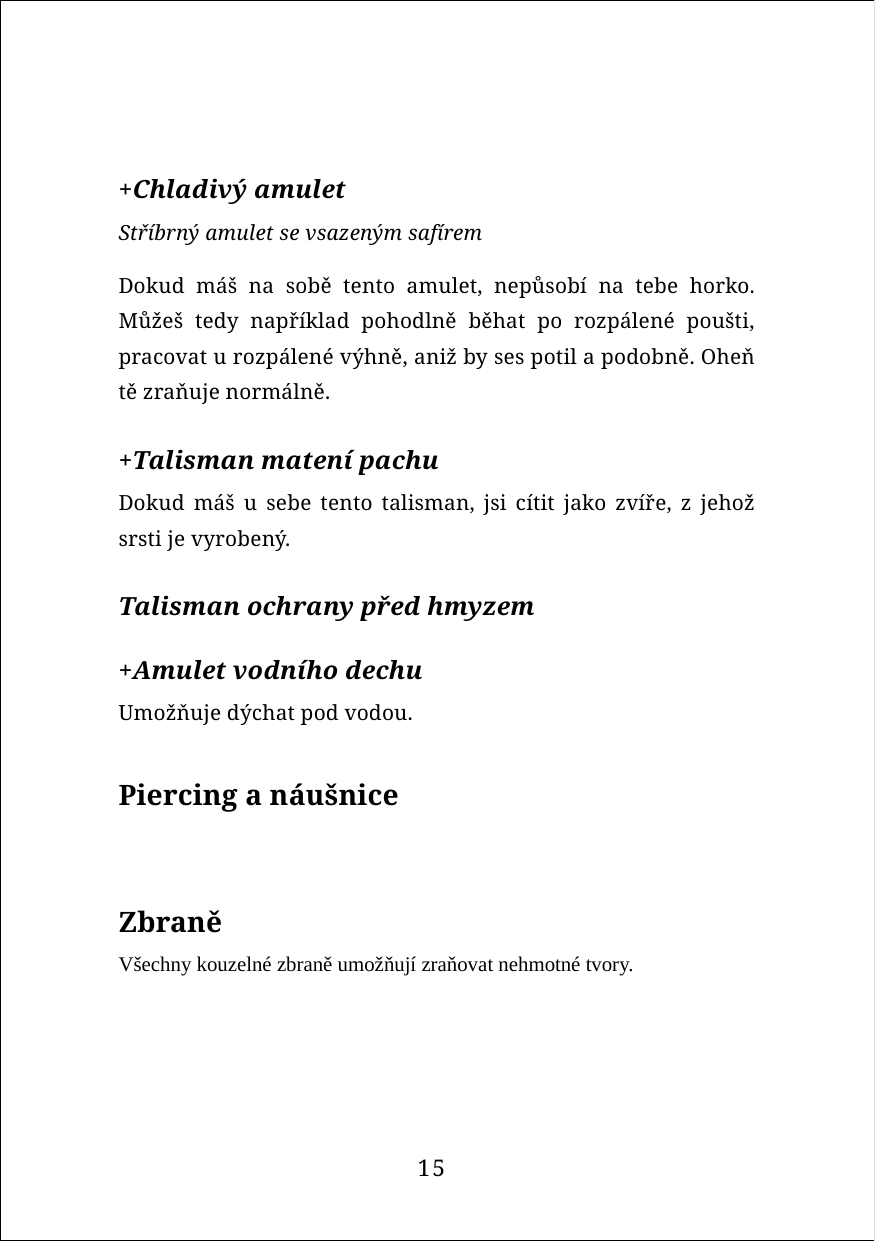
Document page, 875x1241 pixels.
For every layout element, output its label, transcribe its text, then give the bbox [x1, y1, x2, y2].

text Dokud máš u sebe tento talisman, jsi cítit jako zvíře, z jehož srsti je vyrobený. [118, 488, 756, 552]
subtitle Zbraně [118, 902, 756, 940]
subtitle Piercing a náušnice [118, 775, 756, 813]
text Stříbrný amulet se vsazeným safírem [118, 218, 756, 246]
subtitle Talisman ochrany před hmyzem [118, 589, 756, 623]
subtitle +Talisman matení pachu [118, 442, 756, 476]
text Umožňuje dýchat pod vodou. [118, 698, 756, 727]
text Dokud máš na sobě tento amulet, nepůsobí na tebe horko. Můžeš tedy například pohodlně běhat po rozpálené poušti, pracovat u rozpálené výhně, aniž by ses potil a podobně. Oheň tě zraňuje normálně. [118, 271, 756, 406]
text Všechny kouzelné zbraně umožňují zraňovat nehmotné tvory. [118, 952, 756, 976]
subtitle +Amulet vodního dechu [118, 652, 756, 686]
subtitle +Chladivý amulet [118, 172, 756, 206]
